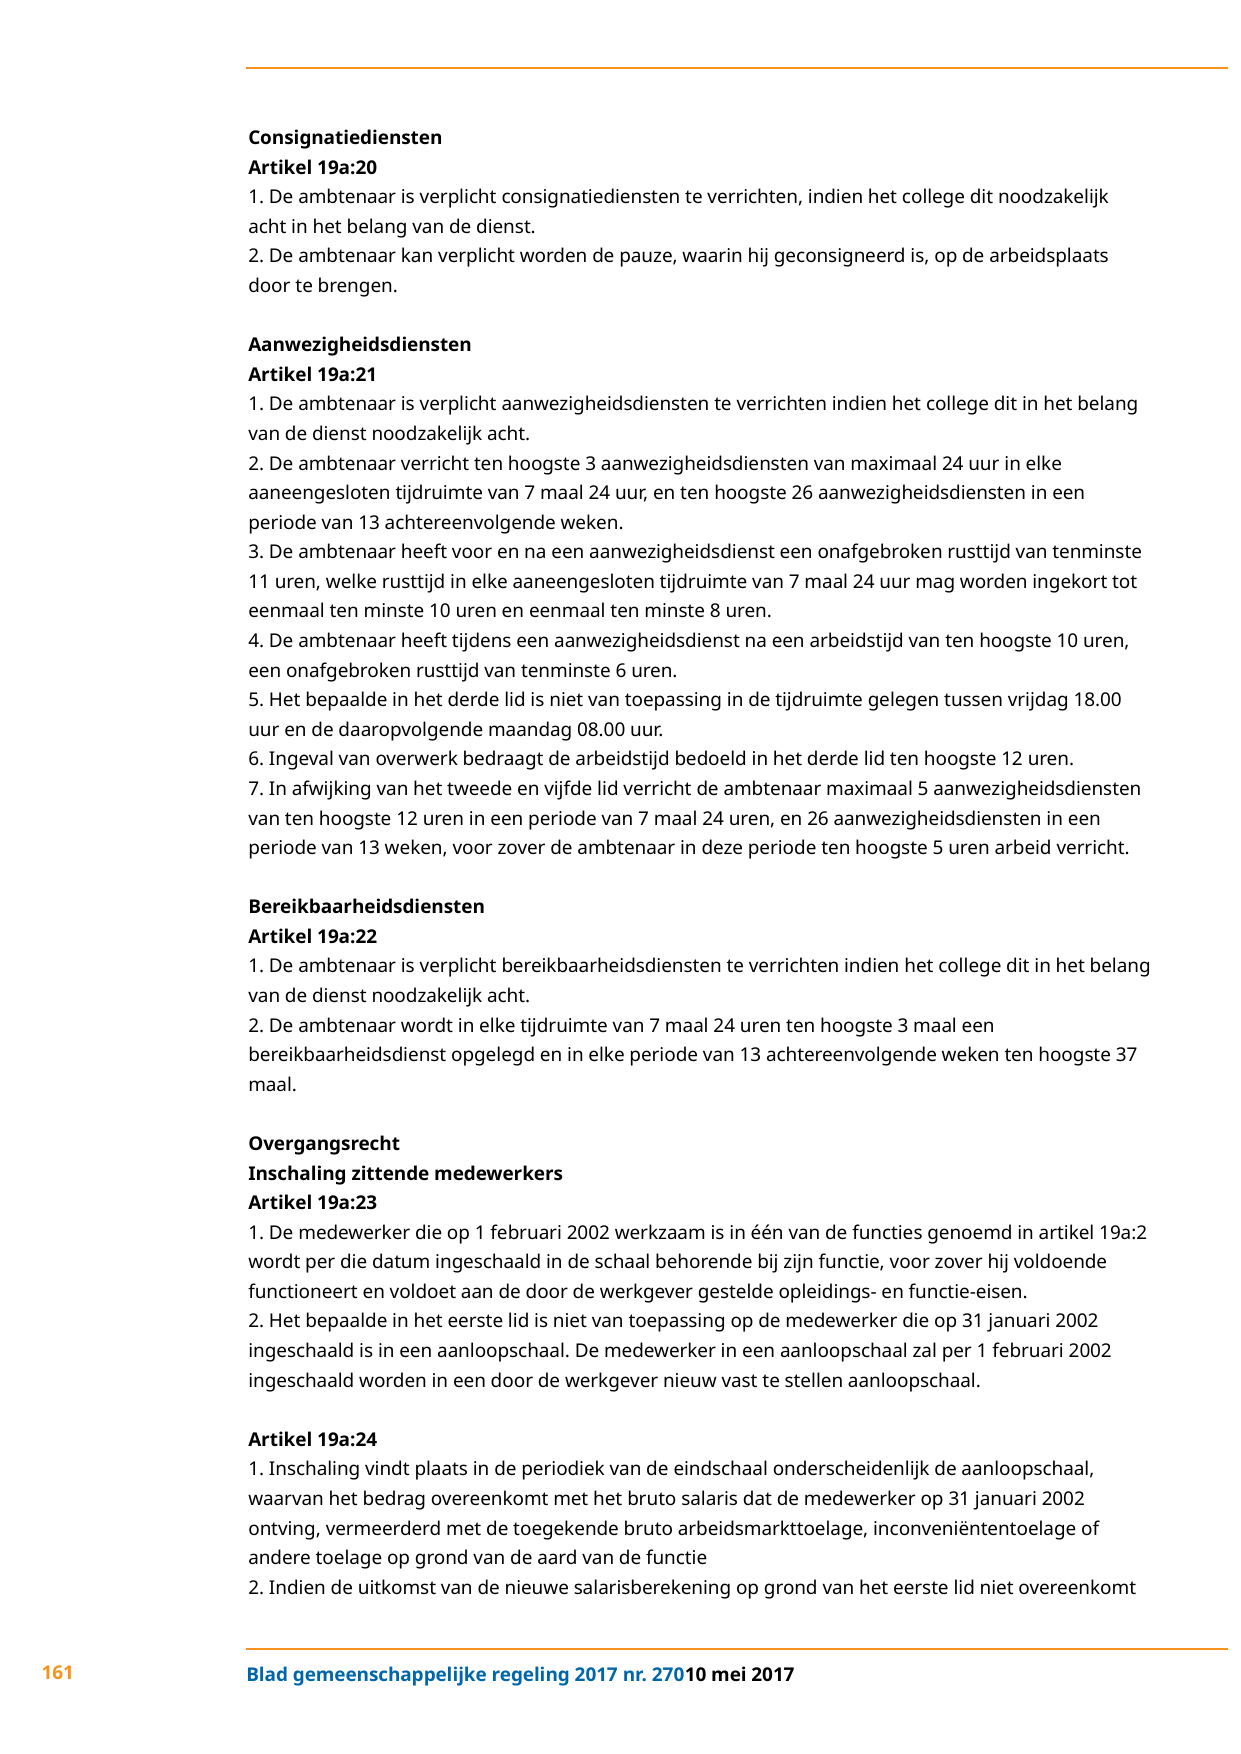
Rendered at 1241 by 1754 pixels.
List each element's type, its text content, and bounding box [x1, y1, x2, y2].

text Artikel 19a:22 [248, 923, 1152, 949]
text 2. Het bepaalde in het eerste lid is niet van toepassing op de medewerker die op 31 januari 2002 ingeschaald is in een aanloopschaal. De medewerker in een aanloopschaal zal per 1 februari 2002 ingeschaald worden in een door de werkgever nieuw vast te stellen aanloopschaal. [248, 1308, 1152, 1393]
text Overgangsrecht [248, 1130, 1152, 1156]
text 5. Het bepaalde in het derde lid is niet van toepassing in de tijdruimte gelegen tussen vrijdag 18.00 uur en de daaropvolgende maandag 08.00 uur. [248, 686, 1152, 742]
picture [41, 47, 231, 172]
text Consignatiediensten [248, 124, 1152, 150]
text 1. De ambtenaar is verplicht consignatiediensten te verrichten, indien het college dit noodzakelijk acht in het belang van de dienst. [248, 183, 1152, 239]
text Artikel 19a:24 [248, 1426, 1152, 1452]
text 1. De ambtenaar is verplicht aanwezigheidsdiensten te verrichten indien het college dit in het belang van de dienst noodzakelijk acht. [248, 391, 1152, 446]
text Aanwezigheidsdiensten [248, 331, 1152, 357]
text 1. De ambtenaar is verplicht bereikbaarheidsdiensten te verrichten indien het college dit in het belang van de dienst noodzakelijk acht. [248, 953, 1152, 1008]
text 1. Inschaling vindt plaats in de periodiek van de eindschaal onderscheidenlijk de aanloopschaal, waarvan het bedrag overeenkomt met het bruto salaris dat de medewerker op 31 januari 2002 ontving, vermeerderd met de toegekende bruto arbeidsmarkttoelage, inconveniëntentoelage of andere toelage op grond van de aard van de functie [248, 1456, 1152, 1570]
text 1. De medewerker die op 1 februari 2002 werkzaam is in één van de functies genoemd in artikel 19a:2 wordt per die datum ingeschaald in de schaal behorende bij zijn functie, voor zover hij voldoende functioneert en voldoet aan de door de werkgever gestelde opleidings- en functie-eisen. [248, 1219, 1152, 1304]
text Inschaling zittende medewerkers [248, 1160, 1152, 1186]
text 7. In afwijking van het tweede en vijfde lid verricht de ambtenaar maximaal 5 aanwezigheidsdiensten van ten hoogste 12 uren in een periode van 7 maal 24 uren, en 26 aanwezigheidsdiensten in een periode van 13 weken, voor zover de ambtenaar in deze periode ten hoogste 5 uren arbeid verricht. [248, 775, 1152, 860]
text 4. De ambtenaar heeft tijdens een aanwezigheidsdienst na een arbeidstijd van ten hoogste 10 uren, een onafgebroken rusttijd van tenminste 6 uren. [248, 627, 1152, 683]
text 2. De ambtenaar kan verplicht worden de pauze, waarin hij geconsigneerd is, op de arbeidsplaats door te brengen. [248, 243, 1152, 298]
text 2. Indien de uitkomst van de nieuwe salarisberekening op grond van het eerste lid niet overeenkomt [248, 1574, 1152, 1600]
text Artikel 19a:23 [248, 1189, 1152, 1215]
text 3. De ambtenaar heeft voor en na een aanwezigheidsdienst een onafgebroken rusttijd van tenminste 11 uren, welke rusttijd in elke aaneengesloten tijdruimte van 7 maal 24 uur mag worden ingekort tot eenmaal ten minste 10 uren en eenmaal ten minste 8 uren. [248, 538, 1152, 623]
text Artikel 19a:21 [248, 361, 1152, 387]
text 2. De ambtenaar wordt in elke tijdruimte van 7 maal 24 uren ten hoogste 3 maal een bereikbaarheidsdienst opgelegd en in elke periode van 13 achtereenvolgende weken ten hoogste 37 maal. [248, 1012, 1152, 1097]
text Bereikbaarheidsdiensten [248, 893, 1152, 919]
text 2. De ambtenaar verricht ten hoogste 3 aanwezigheidsdiensten van maximaal 24 uur in elke aaneengesloten tijdruimte van 7 maal 24 uur, en ten hoogste 26 aanwezigheidsdiensten in een periode van 13 achtereenvolgende weken. [248, 450, 1152, 535]
text Artikel 19a:20 [248, 154, 1152, 180]
text 6. Ingeval van overwerk bedraagt de arbeidstijd bedoeld in het derde lid ten hoogste 12 uren. [248, 746, 1152, 771]
